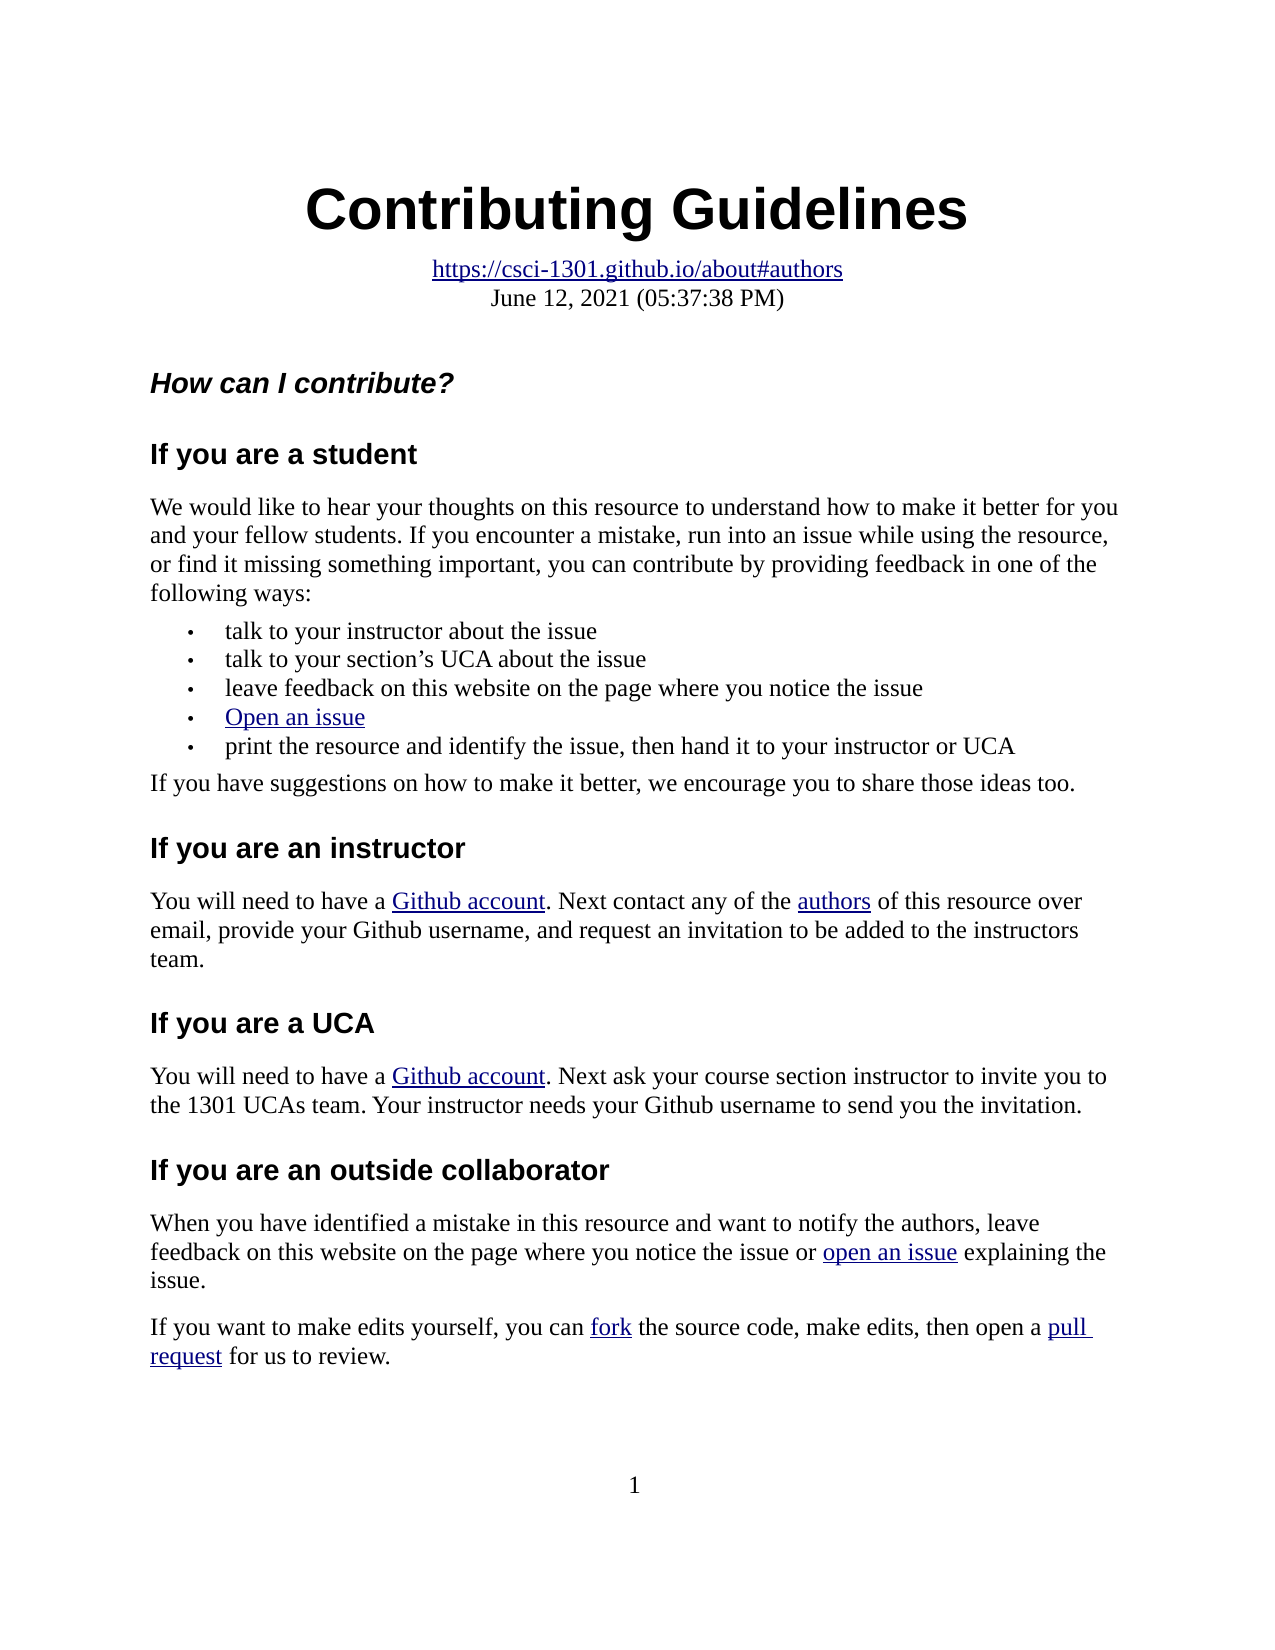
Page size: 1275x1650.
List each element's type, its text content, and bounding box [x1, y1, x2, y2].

list Open an issue [187, 702, 1125, 731]
list talk to your instructor about the issue [187, 616, 1125, 644]
text June 12, 2021 (05:37:38 PM) [150, 283, 1125, 312]
list print the resource and identify the issue, then hand it to your instructor or UCA [187, 731, 1125, 759]
text If you have suggestions on how to make it better, we encourage you to share those ideas too. [150, 768, 1125, 797]
text https://csci-1301.github.io/about#authors [150, 254, 1125, 283]
subtitle If you are an instructor [150, 831, 1125, 865]
list leave feedback on this website on the page where you notice the issue [187, 673, 1125, 702]
subtitle How can I contribute? [150, 366, 1125, 399]
list talk to your section’s UCA about the issue [187, 644, 1125, 673]
text You will need to have a Github account. Next ask your course section instructor to invite you to the 1301 UCAs team. Your instructor needs your Github username to send you the invitation. [150, 1061, 1125, 1119]
text You will need to have a Github account. Next contact any of the authors of this resource over email, provide your Github username, and request an invitation to be added to the instructors team. [150, 886, 1125, 972]
title Contributing Guidelines [150, 175, 1125, 242]
text If you want to make edits yourself, you can fork the source code, make edits, then open a pull request for us to review. [150, 1312, 1125, 1369]
subtitle If you are a student [150, 437, 1125, 470]
text We would like to hear your thoughts on this resource to understand how to make it better for you and your fellow students. If you encounter a mistake, run into an issue while using the resource, or find it missing something important, you can contribute by providing feedback in one of the following ways: [150, 492, 1125, 607]
subtitle If you are a UCA [150, 1006, 1125, 1040]
subtitle If you are an outside collaborator [150, 1153, 1125, 1186]
text When you have identified a mistake in this resource and want to notify the authors, leave feedback on this website on the page where you notice the issue or open an issue explaining the issue. [150, 1208, 1125, 1294]
